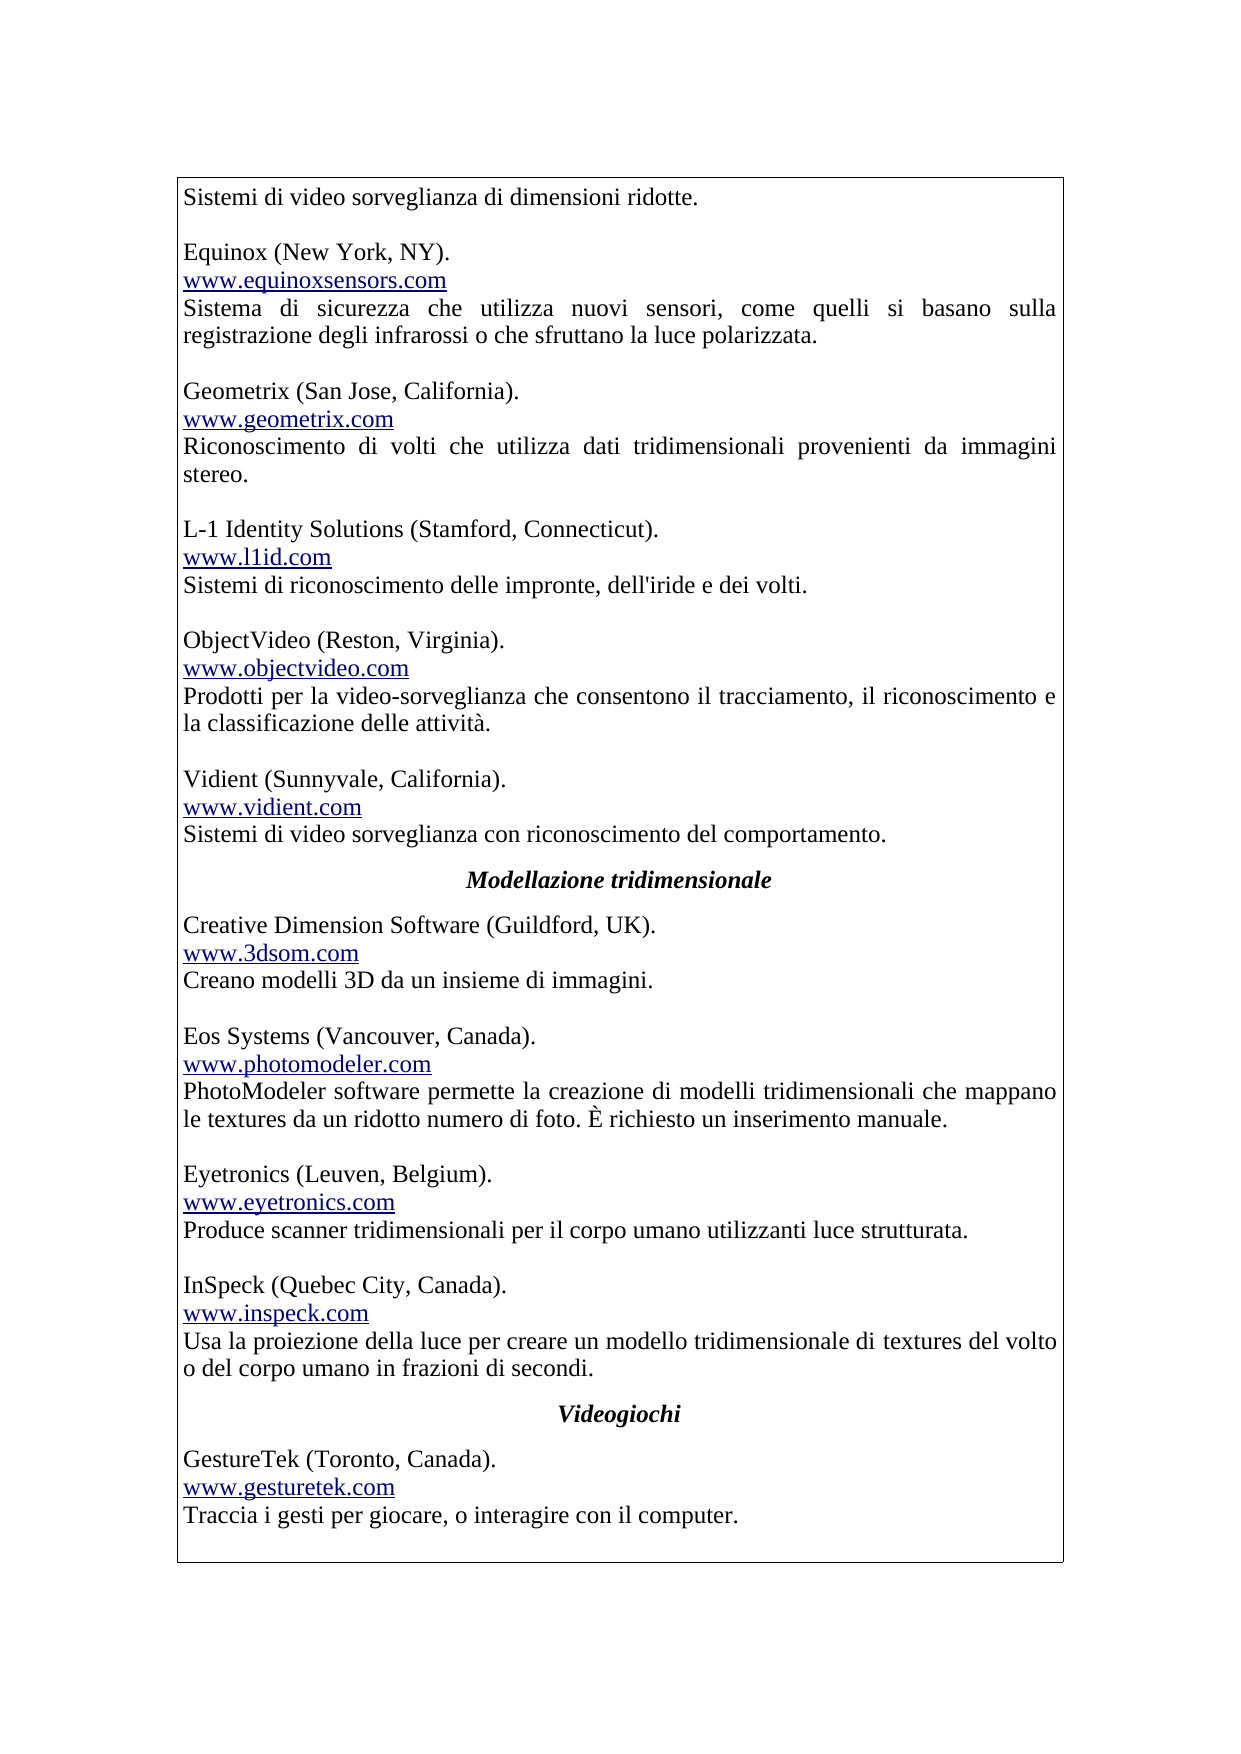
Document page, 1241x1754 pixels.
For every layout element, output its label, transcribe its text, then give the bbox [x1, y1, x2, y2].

table_header Sistemi di video sorveglianza di dimensioni ridotte. Equinox (New York, NY). www.equinoxsensors.com Sistema di sicurezza che utilizza nuovi sensori, come quelli si basano sulla registrazione degli infrarossi o che sfruttano la luce polarizzata. Geometrix (San Jose, California). www.geometrix.com Riconoscimento di volti che utilizza dati tridimensionali provenienti da immagini stereo. L-1 Identity Solutions (Stamford, Connecticut). www.l1id.com Sistemi di riconoscimento delle impronte, dell'iride e dei volti. ObjectVideo (Reston, Virginia). www.objectvideo.com Prodotti per la video-sorveglianza che consentono il tracciamento, il riconoscimento e la classificazione delle attività. Vidient (Sunnyvale, California). www.vidient.com Sistemi di video sorveglianza con riconoscimento del comportamento. Modellazione tridimensionale Creative Dimension Software (Guildford, UK). www.3dsom.com Creano modelli 3D da un insieme di immagini. Eos Systems (Vancouver, Canada). www.photomodeler.com PhotoModeler software permette la creazione di modelli tridimensionali che mappano le textures da un ridotto numero di foto. È richiesto un inserimento manuale. Eyetronics (Leuven, Belgium). www.eyetronics.com Produce scanner tridimensionali per il corpo umano utilizzanti luce strutturata. InSpeck (Quebec City, Canada). www.inspeck.com Usa la proiezione della luce per creare un modello tridimensionale di textures del volto o del corpo umano in frazioni di secondi. Videogiochi GestureTek (Toronto, Canada). www.gesturetek.com Traccia i gesti per giocare, o interagire con il computer. [178, 178, 1063, 1562]
